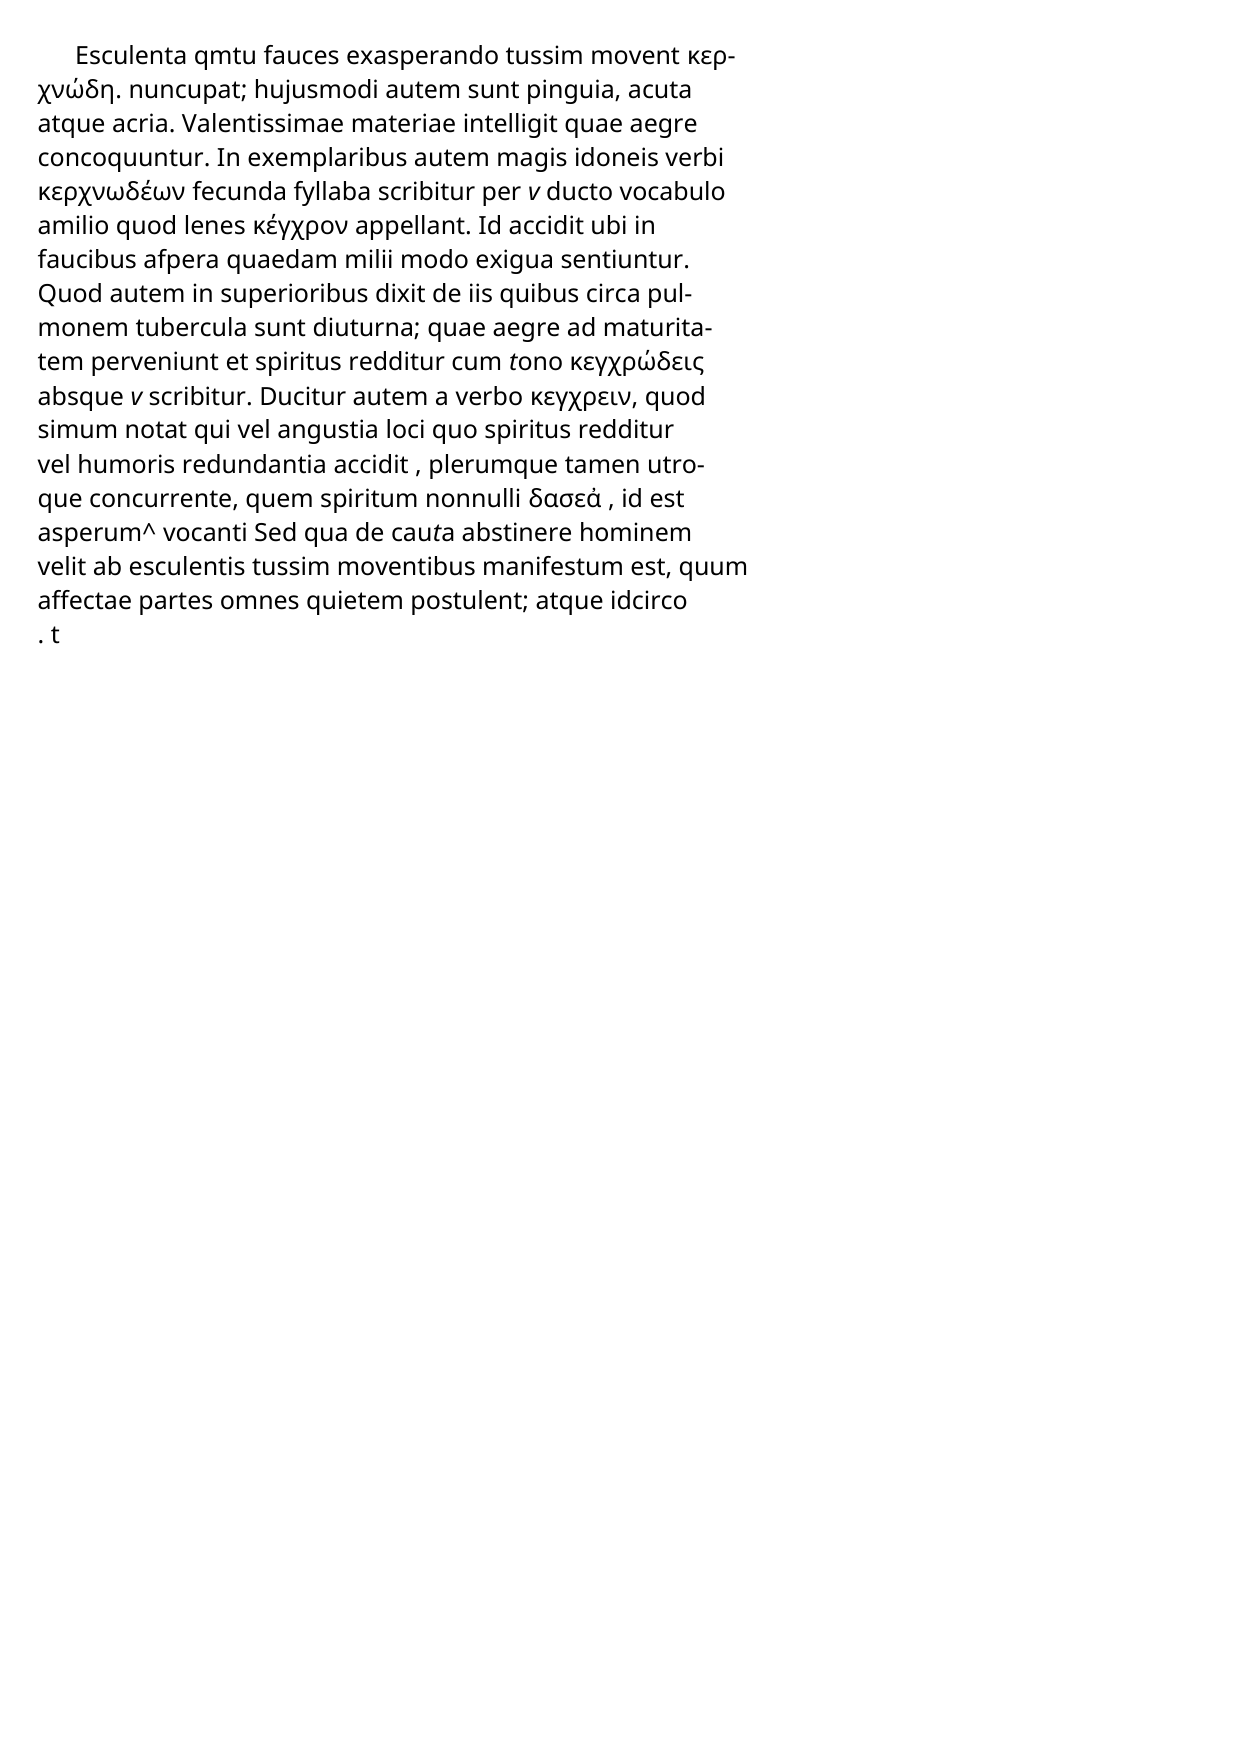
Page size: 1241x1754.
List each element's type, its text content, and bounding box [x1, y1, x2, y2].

text Esculenta qmtu fauces exasperando tussim movent κερ- χνώδη. nuncupat; hujusmodi autem sunt pinguia, acuta atque acria. Valentissimae materiae intelligit quae aegre concoquuntur. In exemplaribus autem magis idoneis verbi κερχνωδέων fecunda fyllaba scribitur per v ducto vocabulo amilio quod lenes κέγχρον appellant. Id accidit ubi in faucibus afpera quaedam milii modo exigua sentiuntur. Quod autem in superioribus dixit de iis quibus circa pul- monem tubercula sunt diuturna; quae aegre ad maturita- tem perveniunt et spiritus redditur cum tono κεγχρώδεις absque v scribitur. Ducitur autem a verbo κεγχρειν, quod simum notat qui vel angustia loci quo spiritus redditur vel humoris redundantia accidit , plerumque tamen utro- que concurrente, quem spiritum nonnulli δασεἀ , id est asperum^ vocanti Sed qua de cauta abstinere hominem velit ab esculentis tussim moventibus manifestum est, quum affectae partes omnes quietem postulent; atque idcirco [37, 37, 1203, 617]
text . t [37, 617, 1203, 651]
